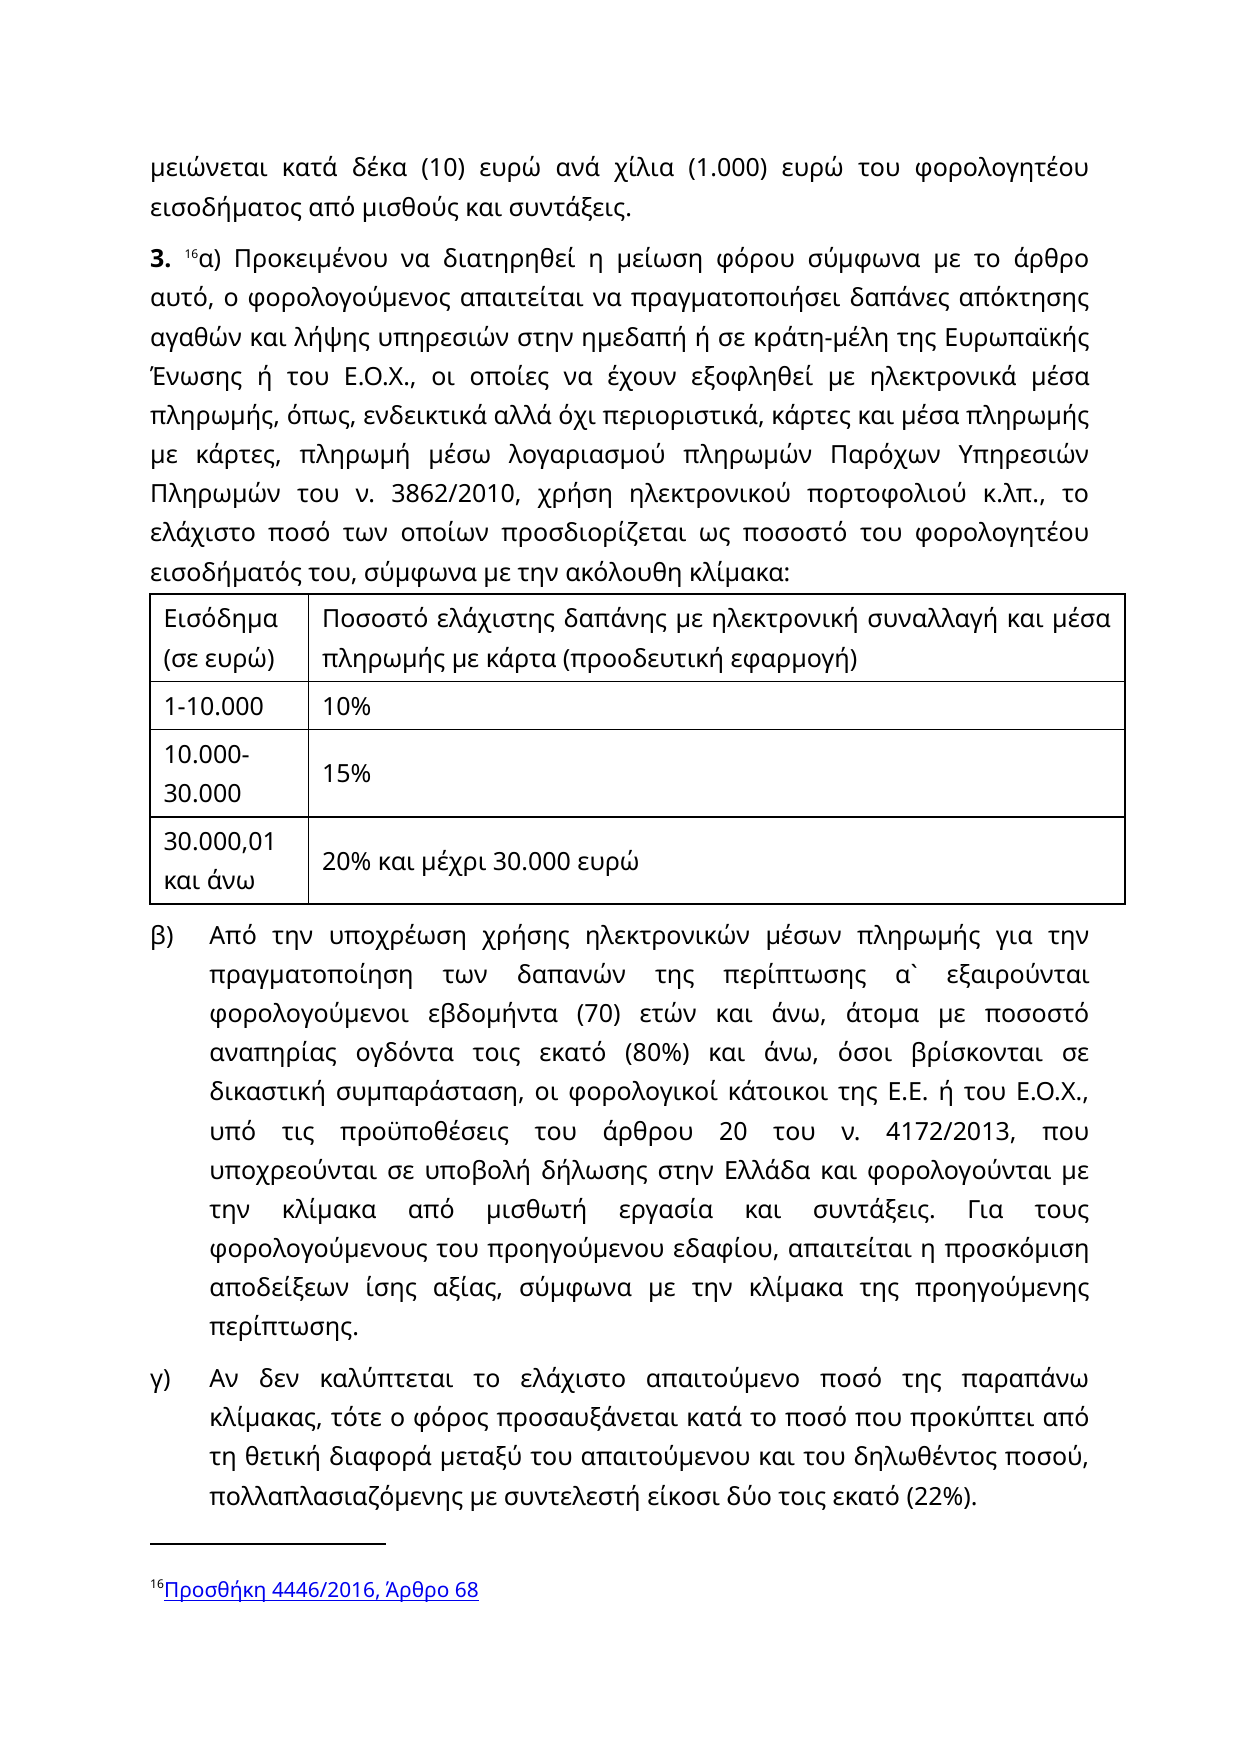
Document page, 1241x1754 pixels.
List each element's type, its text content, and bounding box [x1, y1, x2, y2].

table_header Εισόδημα (σε ευρώ) [151, 595, 308, 681]
table_header Ποσοστό ελάχιστης δαπάνης με ηλεκτρονική συναλλαγή και μέσα πληρωμής με κάρτα (προοδευτική εφαρμογή) [309, 595, 1124, 681]
table_cell 1-10.000 [151, 682, 308, 729]
text Προσθήκη 4446/2016, Άρθρο 68 [150, 1576, 1090, 1604]
table_cell 10% [309, 682, 1124, 729]
table_cell 20% και μέχρι 30.000 ευρώ [309, 818, 1124, 903]
table_cell 10.000-30.000 [151, 730, 308, 816]
text μειώνεται κατά δέκα (10) ευρώ ανά χίλια (1.000) ευρώ του φορολογητέου εισοδήματος από μισθούς και συντάξεις. [150, 150, 1090, 223]
table_cell 15% [309, 730, 1124, 816]
list γ) Αν δεν καλύπτεται το ελάχιστο απαιτούμενο ποσό της παραπάνω κλίμακας, τότε ο φόρος προσαυξάνεται κατά το ποσό που προκύπτει από τη θετική διαφορά μεταξύ του απαιτούμενου και του δηλωθέντος ποσού, πολλαπλασιαζόμενης με συντελεστή είκοσι δύο τοις εκατό (22%). [150, 1361, 1090, 1512]
table_cell 30.000,01 και άνω [151, 818, 308, 903]
list β) Από την υποχρέωση χρήσης ηλεκτρονικών μέσων πληρωμής για την πραγματοποίηση των δαπανών της περίπτωσης α` εξαιρούνται φορολογούμενοι εβδομήντα (70) ετών και άνω, άτομα με ποσοστό αναπηρίας ογδόντα τοις εκατό (80%) και άνω, όσοι βρίσκονται σε δικαστική συμπαράσταση, οι φορολογικοί κάτοικοι της Ε.Ε. ή του Ε.Ο.Χ., υπό τις προϋποθέσεις του άρθρου 20 του ν. 4172/2013, που υποχρεούνται σε υποβολή δήλωσης στην Ελλάδα και φορολογούνται με την κλίμακα από μισθωτή εργασία και συντάξεις. Για τους φορολογούμενους του προηγούμενου εδαφίου, απαιτείται η προσκόμιση αποδείξεων ίσης αξίας, σύμφωνα με την κλίμακα της προηγούμενης περίπτωσης. [150, 917, 1090, 1343]
text 3. α) Προκειμένου να διατηρηθεί η μείωση φόρου σύμφωνα με το άρθρο αυτό, ο φορολογούμενος απαιτείται να πραγματοποιήσει δαπάνες απόκτησης αγαθών και λήψης υπηρεσιών στην ημεδαπή ή σε κράτη-μέλη της Ευρωπαϊκής Ένωσης ή του Ε.Ο.Χ., οι οποίες να έχουν εξοφληθεί με ηλεκτρονικά μέσα πληρωμής, όπως, ενδεικτικά αλλά όχι περιοριστικά, κάρτες και μέσα πληρωμής με κάρτες, πληρωμή μέσω λογαριασμού πληρωμών Παρόχων Υπηρεσιών Πληρωμών του ν. 3862/2010, χρήση ηλεκτρονικού πορτοφολιού κ.λπ., το ελάχιστο ποσό των οποίων προσδιορίζεται ως ποσοστό του φορολογητέου εισοδήματός του, σύμφωνα με την ακόλουθη κλίμακα: [150, 241, 1090, 588]
